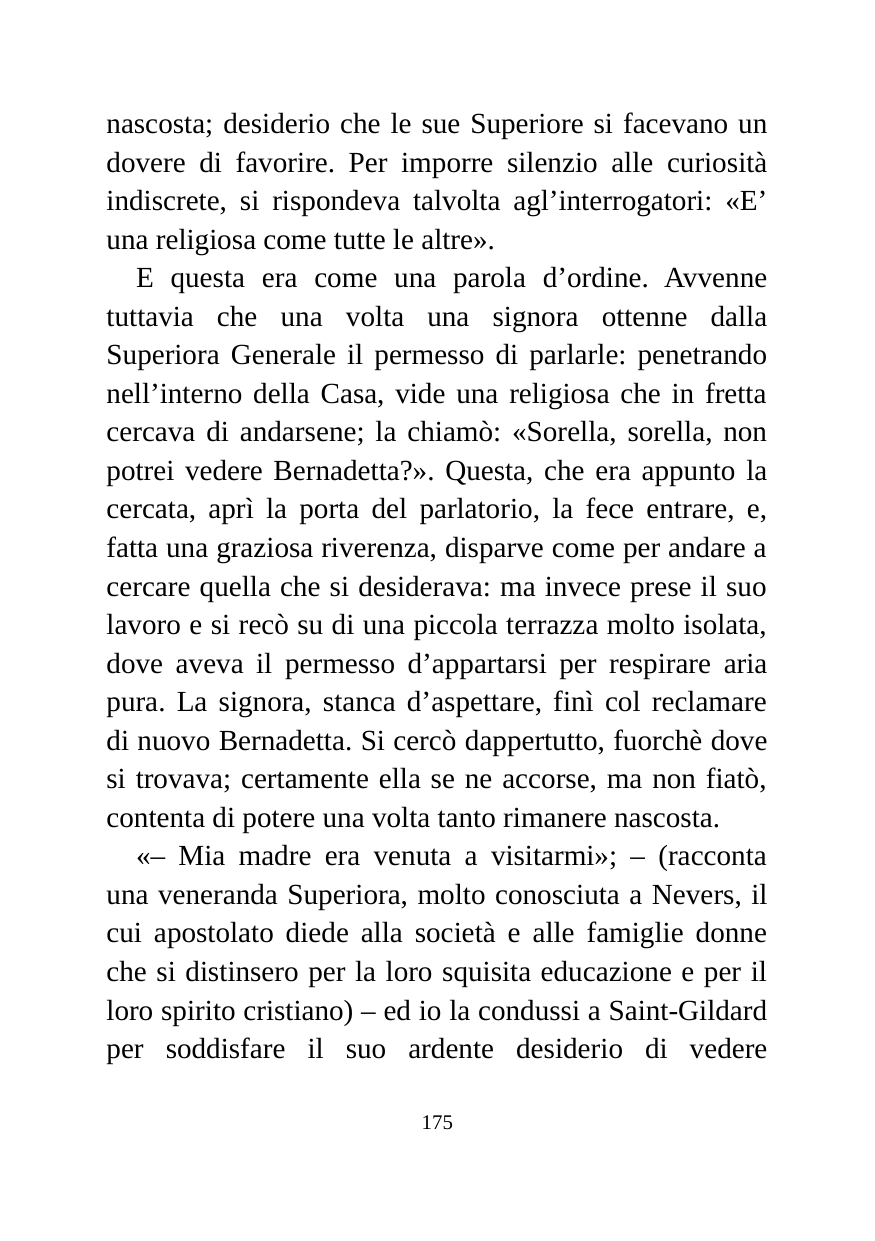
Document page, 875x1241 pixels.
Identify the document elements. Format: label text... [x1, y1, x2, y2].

text «– Mia madre era venuta a visitarmi»; – (racconta una veneranda Superiora, molto conosciuta a Nevers, il cui apostolato diede alla società e alle famiglie donne che si distinsero per la loro squisita educazione e per il loro spirito cristiano) – ed io la condussi a Saint-Gildard per soddisfare il suo ardente desiderio di vedere [106, 838, 768, 1065]
text nascosta; desiderio che le sue Superiore si facevano un dovere di favorire. Per imporre silenzio alle curiosità indiscrete, si rispondeva talvolta agl’interrogatori: «E’ una religiosa come tutte le altre». [106, 106, 768, 255]
text E questa era come una parola d’ordine. Avvenne tuttavia che una volta una signora ottenne dalla Superiora Generale il permesso di parlarle: penetrando nell’interno della Casa, vide una religiosa che in fretta cercava di andarsene; la chiamò: «Sorella, sorella, non potrei vedere Bernadetta?». Questa, che era appunto la cercata, aprì la porta del parlatorio, la fece entrare, e, fatta una graziosa riverenza, disparve come per andare a cercare quella che si desiderava: ma invece prese il suo lavoro e si recò su di una piccola terrazza molto isolata, dove aveva il permesso d’appartarsi per respirare aria pura. La signora, stanca d’aspettare, finì col reclamare di nuovo Bernadetta. Si cercò dappertutto, fuorchè dove si trovava; certamente ella se ne accorse, ma non fiatò, contenta di potere una volta tanto rimanere nascosta. [106, 260, 768, 833]
